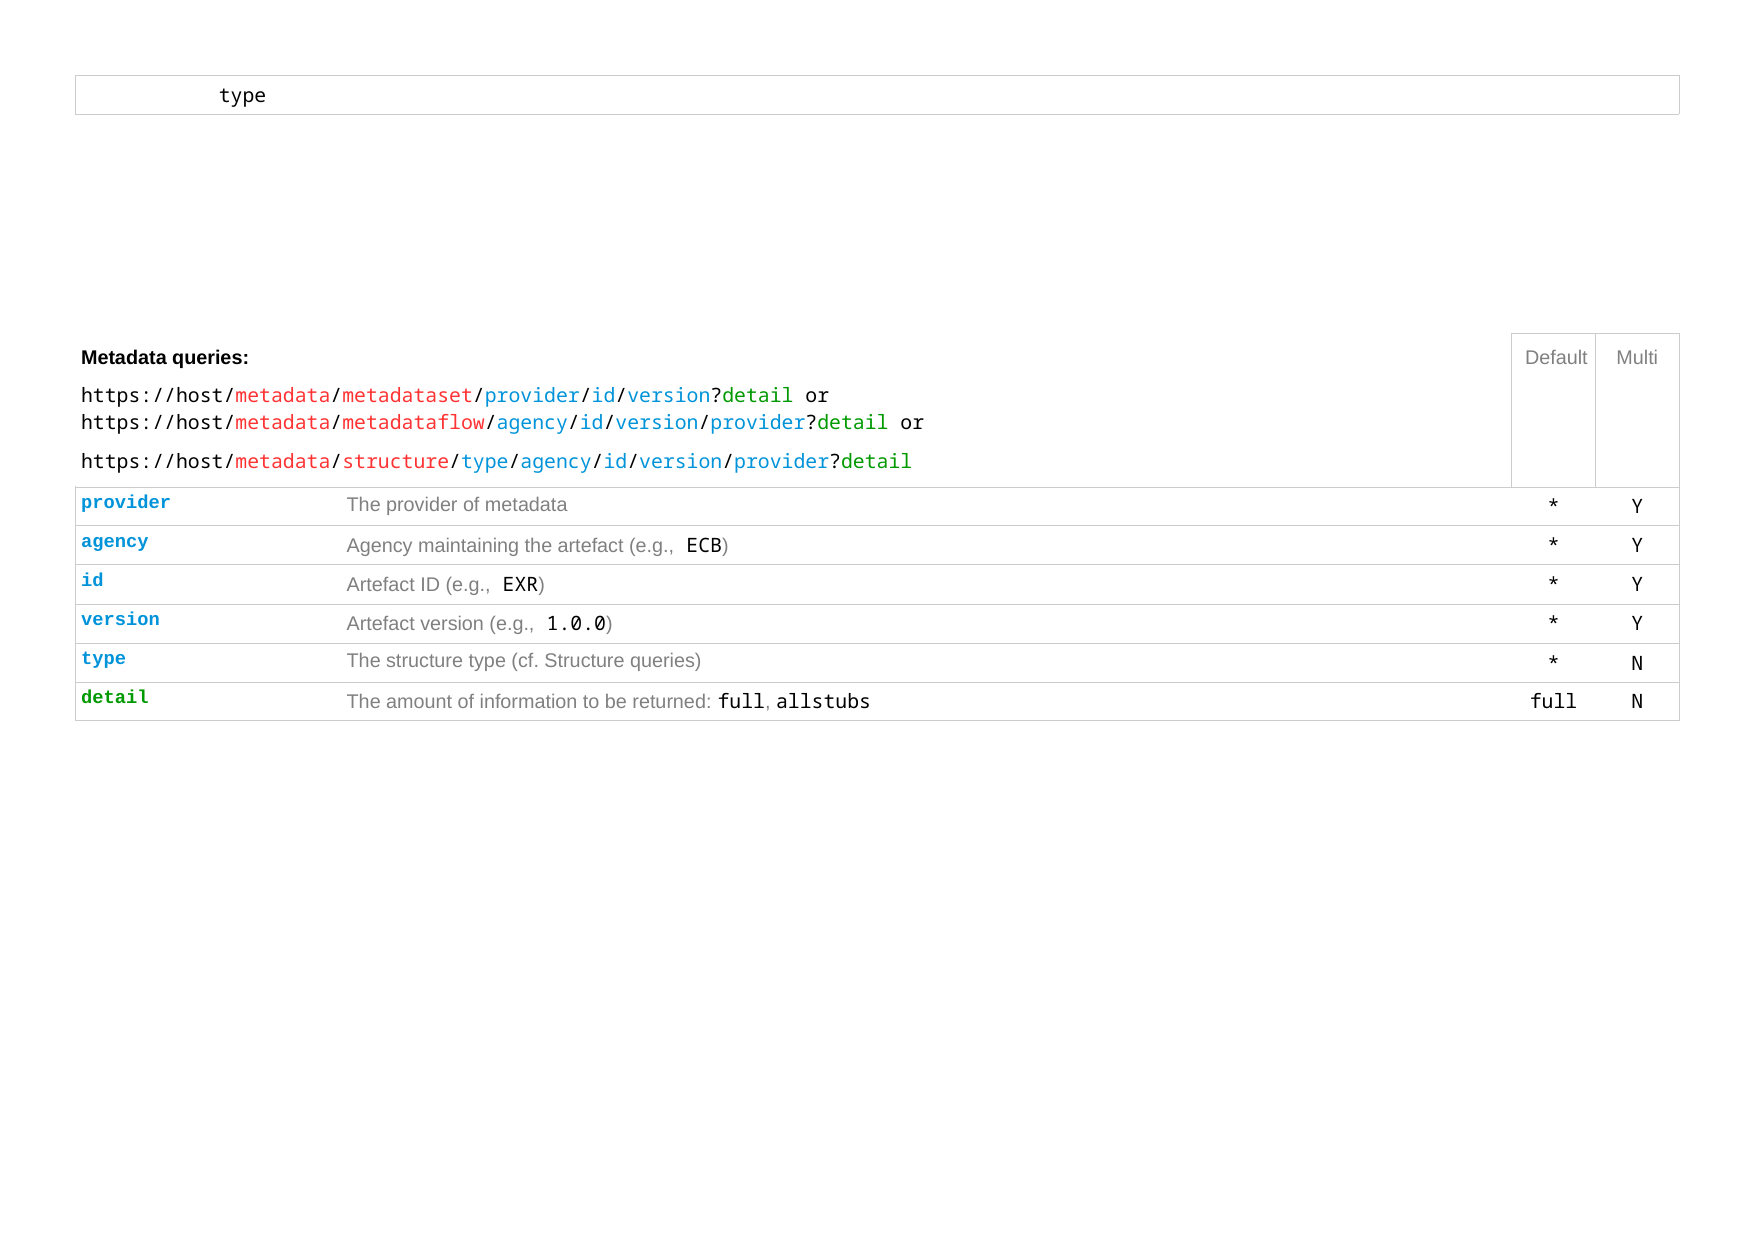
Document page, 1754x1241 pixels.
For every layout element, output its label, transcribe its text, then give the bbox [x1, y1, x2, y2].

table_cell The amount of information to be returned: full, allstubs [341, 683, 1511, 720]
table_cell Agency maintaining the artefact (e.g., ECB) [341, 526, 1511, 564]
table_cell Y [1595, 605, 1679, 642]
table_cell Artefact ID (e.g., EXR) [341, 565, 1511, 603]
table_cell detail [76, 683, 341, 720]
table_cell * [1511, 526, 1595, 564]
table_cell N [1595, 644, 1679, 681]
table_header Multi [1596, 334, 1679, 486]
table_cell type [213, 76, 1511, 114]
table_cell version [76, 605, 341, 642]
table_cell type [76, 644, 341, 681]
table_cell * [1511, 488, 1595, 525]
table_header Metadata queries: https://host/metadata/metadataset/provider/id/version?detail or https://host/metadata/metadataflow/agency/id/version/provider?detail or https://host/metadata/structure/type/agency/id/version/provider?detail [75, 333, 1511, 486]
table_cell Y [1595, 565, 1679, 603]
table_cell full [1511, 683, 1595, 720]
table_header Default [1512, 334, 1595, 486]
table_cell [1511, 76, 1595, 114]
table_cell agency [76, 526, 341, 564]
table_cell * [1511, 644, 1595, 681]
table_cell Artefact version (e.g., 1.0.0) [341, 605, 1511, 642]
table_cell * [1511, 565, 1595, 603]
table_cell N [1595, 683, 1679, 720]
table_cell The provider of metadata [341, 488, 1511, 525]
table_cell Y [1595, 488, 1679, 525]
table_cell id [76, 565, 341, 603]
table_cell provider [76, 488, 341, 525]
table_cell [76, 76, 213, 114]
table_cell Y [1595, 526, 1679, 564]
table_cell * [1511, 605, 1595, 642]
table_cell The structure type (cf. Structure queries) [341, 644, 1511, 681]
table_cell [1595, 76, 1679, 114]
